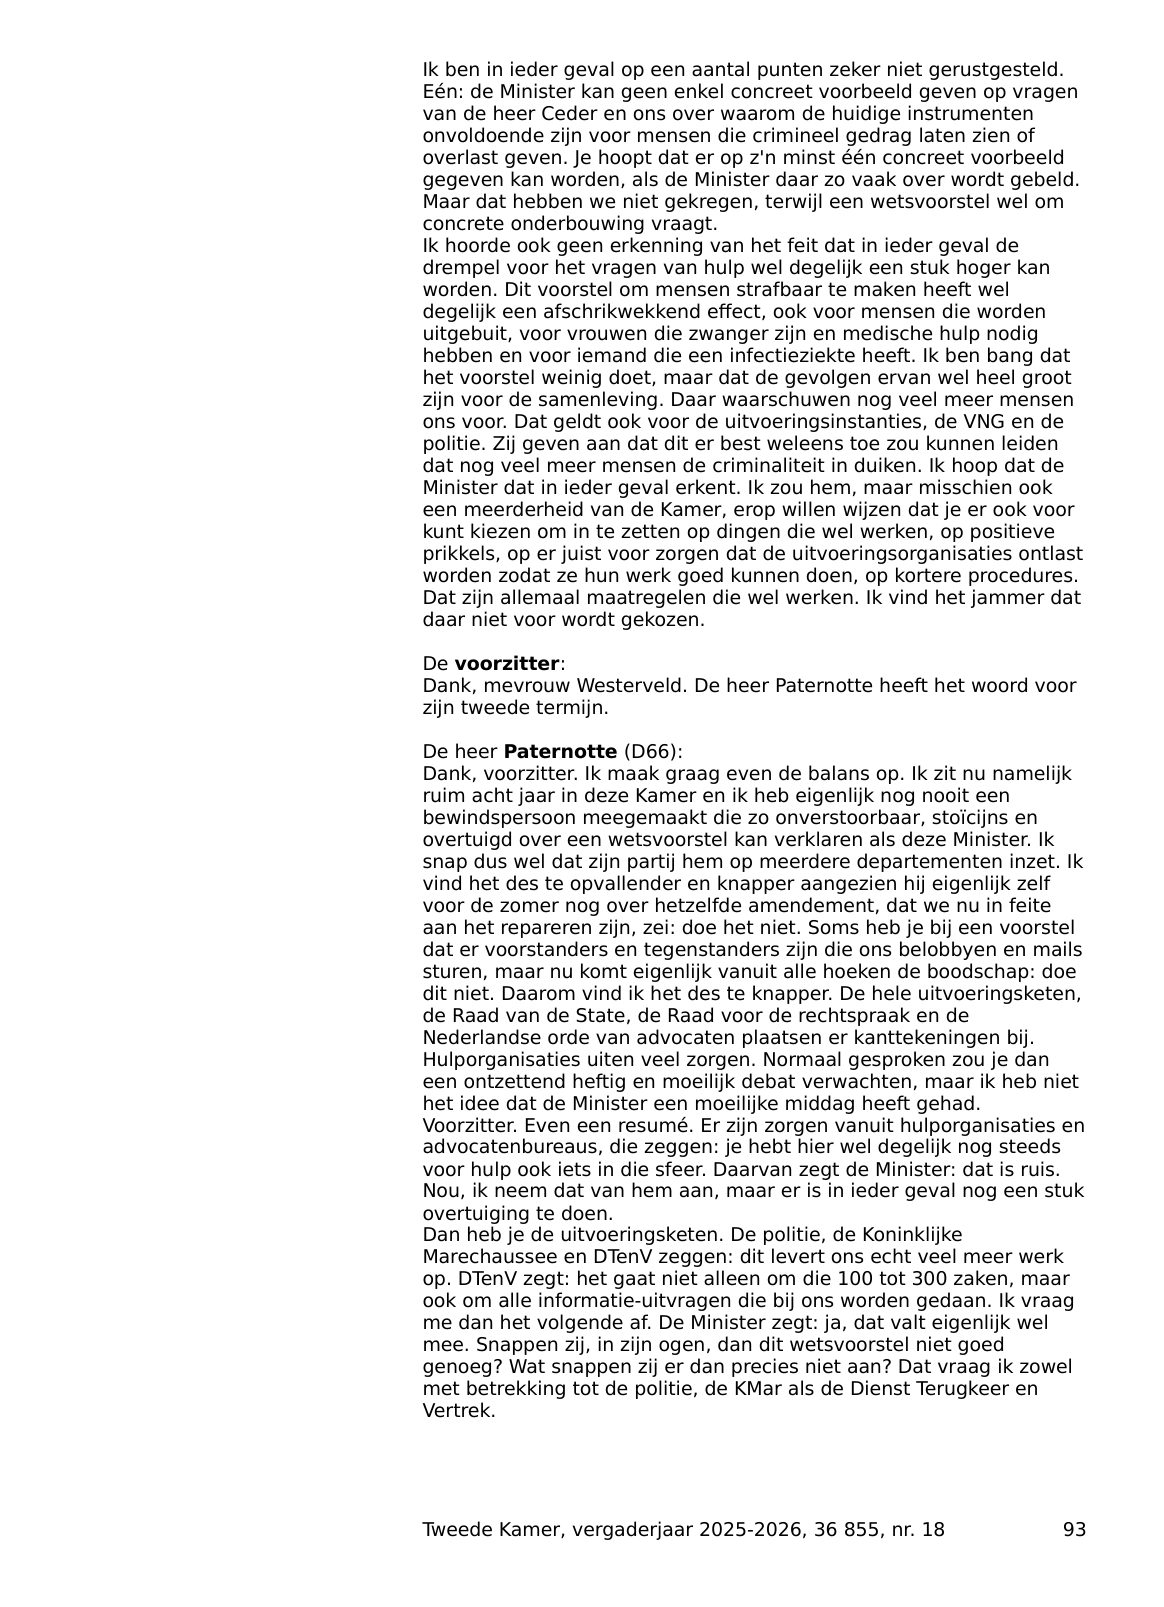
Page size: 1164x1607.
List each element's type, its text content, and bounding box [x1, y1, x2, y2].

text Voorzitter. Even een resumé. Er zijn zorgen vanuit hulporganisaties en advocatenbureaus, die zeggen: je hebt hier wel degelijk nog steeds voor hulp ook iets in die sfeer. Daarvan zegt de Minister: dat is ruis. Nou, ik neem dat van hem aan, maar er is in ieder geval nog een stuk overtuiging te doen. [422, 1114, 1087, 1224]
text Ik ben in ieder geval op een aantal punten zeker niet gerustgesteld. Eén: de Minister kan geen enkel concreet voorbeeld geven op vragen van de heer Ceder en ons over waarom de huidige instrumenten onvoldoende zijn voor mensen die crimineel gedrag laten zien of overlast geven. Je hoopt dat er op z'n minst één concreet voorbeeld gegeven kan worden, als de Minister daar zo vaak over wordt gebeld. Maar dat hebben we niet gekregen, terwijl een wetsvoorstel wel om concrete onderbouwing vraagt. [422, 59, 1087, 235]
text Ik hoorde ook geen erkenning van het feit dat in ieder geval de drempel voor het vragen van hulp wel degelijk een stuk hoger kan worden. Dit voorstel om mensen strafbaar te maken heeft wel degelijk een afschrikwekkend effect, ook voor mensen die worden uitgebuit, voor vrouwen die zwanger zijn en medische hulp nodig hebben en voor iemand die een infectieziekte heeft. Ik ben bang dat het voorstel weinig doet, maar dat de gevolgen ervan wel heel groot zijn voor de samenleving. Daar waarschuwen nog veel meer mensen ons voor. Dat geldt ook voor de uitvoeringsinstanties, de VNG en de politie. Zij geven aan dat dit er best weleens toe zou kunnen leiden dat nog veel meer mensen de criminaliteit in duiken. Ik hoop dat de Minister dat in ieder geval erkent. Ik zou hem, maar misschien ook een meerderheid van de Kamer, erop willen wijzen dat je er ook voor kunt kiezen om in te zetten op dingen die wel werken, op positieve prikkels, op er juist voor zorgen dat de uitvoeringsorganisaties ontlast worden zodat ze hun werk goed kunnen doen, op kortere procedures. Dat zijn allemaal maatregelen die wel werken. Ik vind het jammer dat daar niet voor wordt gekozen. [422, 235, 1087, 631]
text Dank, mevrouw Westerveld. De heer Paternotte heeft het woord voor zijn tweede termijn. [422, 675, 1087, 719]
text De heer Paternotte (D66): [422, 741, 1087, 763]
text De voorzitter: [422, 653, 1087, 675]
text Dank, voorzitter. Ik maak graag even de balans op. Ik zit nu namelijk ruim acht jaar in deze Kamer en ik heb eigenlijk nog nooit een bewindspersoon meegemaakt die zo onverstoorbaar, stoïcijns en overtuigd over een wetsvoorstel kan verklaren als deze Minister. Ik snap dus wel dat zijn partij hem op meerdere departementen inzet. Ik vind het des te opvallender en knapper aangezien hij eigenlijk zelf voor de zomer nog over hetzelfde amendement, dat we nu in feite aan het repareren zijn, zei: doe het niet. Soms heb je bij een voorstel dat er voorstanders en tegenstanders zijn die ons belobbyen en mails sturen, maar nu komt eigenlijk vanuit alle hoeken de boodschap: doe dit niet. Daarom vind ik het des te knapper. De hele uitvoeringsketen, de Raad van de State, de Raad voor de rechtspraak en de Nederlandse orde van advocaten plaatsen er kanttekeningen bij. Hulporganisaties uiten veel zorgen. Normaal gesproken zou je dan een ontzettend heftig en moeilijk debat verwachten, maar ik heb niet het idee dat de Minister een moeilijke middag heeft gehad. [422, 763, 1087, 1114]
text Dan heb je de uitvoeringsketen. De politie, de Koninklijke Marechaussee en DTenV zeggen: dit levert ons echt veel meer werk op. DTenV zegt: het gaat niet alleen om die 100 tot 300 zaken, maar ook om alle informatie-uitvragen die bij ons worden gedaan. Ik vraag me dan het volgende af. De Minister zegt: ja, dat valt eigenlijk wel mee. Snappen zij, in zijn ogen, dan dit wetsvoorstel niet goed genoeg? Wat snappen zij er dan precies niet aan? Dat vraag ik zowel met betrekking tot de politie, de KMar als de Dienst Terugkeer en Vertrek. [422, 1224, 1087, 1422]
